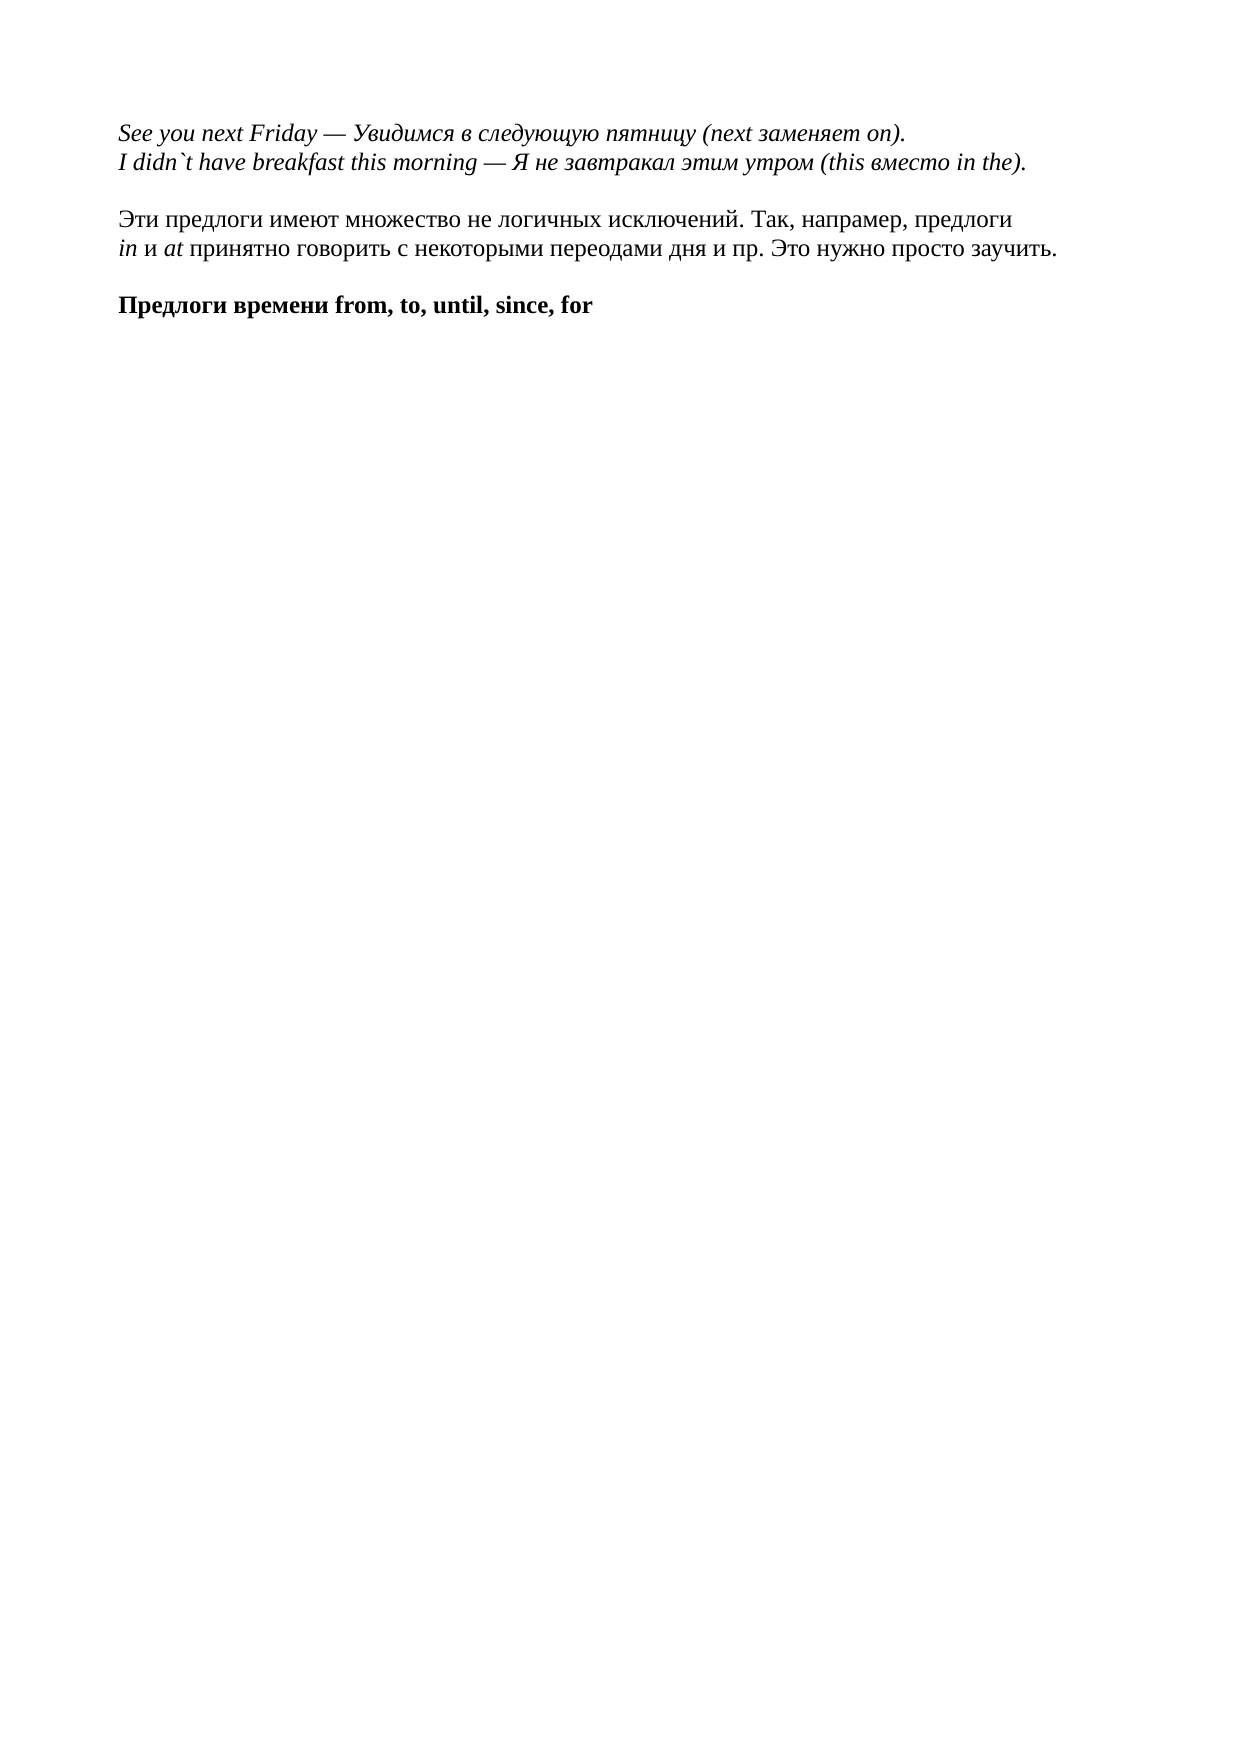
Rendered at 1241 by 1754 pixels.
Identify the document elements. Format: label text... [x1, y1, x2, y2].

text Эти предлоги имеют множество не логичных исключений. Так, напрамер, предлоги [118, 204, 1122, 233]
text Предлоги времени from, to, until, since, for [118, 291, 1122, 319]
text See you next Friday — Увидимся в следующую пятницу (next заменяет on). [118, 118, 1122, 147]
text I didn`t have breakfast this morning — Я не завтракал этим утром (this вместо in the). [118, 147, 1122, 176]
text in и at принятно говорить с некоторыми переодами дня и пр. Это нужно просто заучить. [118, 233, 1122, 262]
